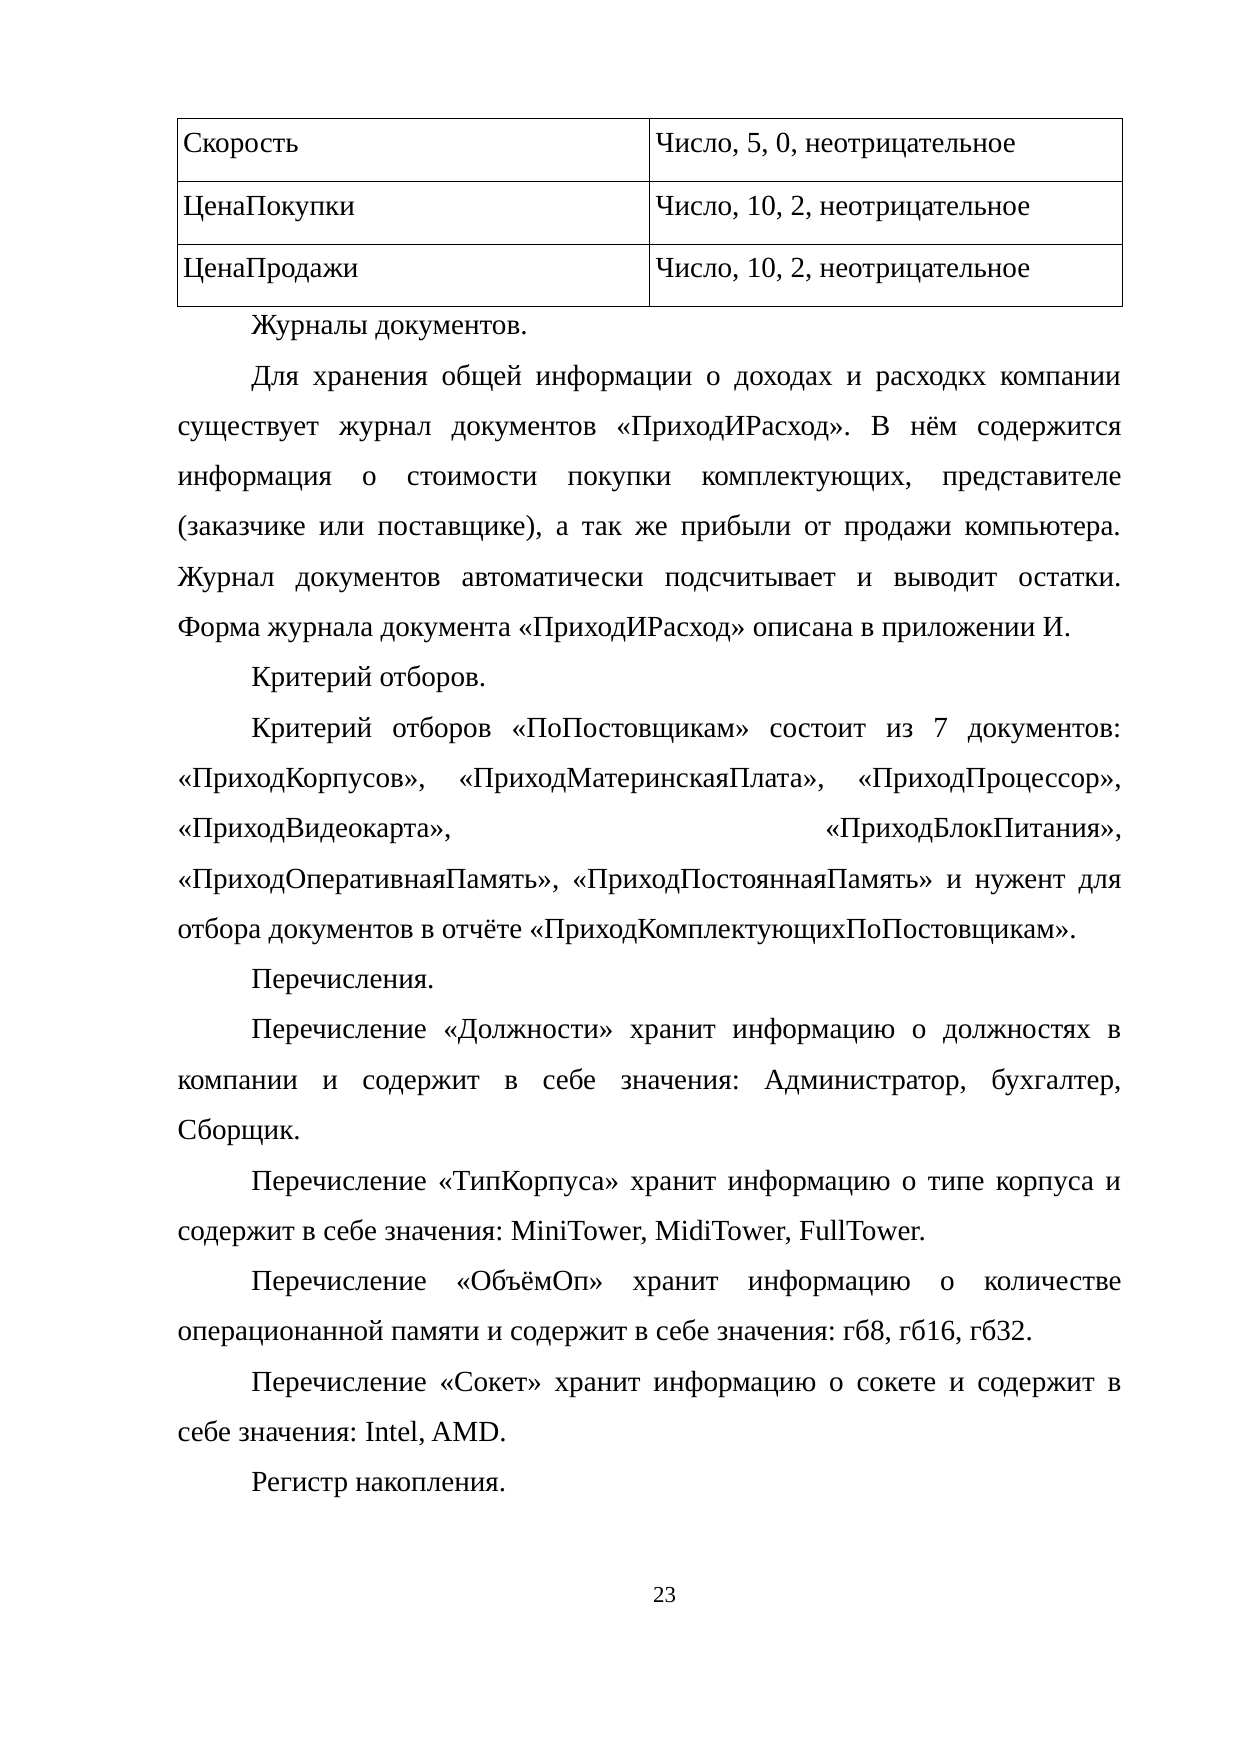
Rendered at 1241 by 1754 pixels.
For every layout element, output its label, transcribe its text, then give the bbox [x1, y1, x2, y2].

table_cell Число, 10, 2, неотрицательное [650, 245, 1122, 306]
text Регистр накопления. [177, 1464, 1122, 1498]
table_cell Скорость [178, 119, 649, 181]
text Критерий отборов. [177, 659, 1122, 693]
text Для хранения общей информации о доходах и расходкх компании существует журнал документов «ПриходИРасход». В нём содержится информация о стоимости покупки комплектующих, представителе (заказчике или поставщике), а так же прибыли от продажи компьютера. Журнал документов автоматически подсчитывает и выводит остатки. Форма журнала документа «ПриходИРасход» описана в приложении И. [177, 358, 1122, 643]
text Перечисление «ТипКорпуса» хранит информацию о типе корпуса и содержит в себе значения: MiniTower, MidiTower, FullTower. [177, 1163, 1122, 1246]
table_cell Число, 5, 0, неотрицательное [650, 119, 1122, 181]
table_cell Число, 10, 2, неотрицательное [650, 182, 1122, 243]
text Перечисление «Сокет» хранит информацию о сокете и содержит в себе значения: Intel, AMD. [177, 1364, 1122, 1448]
text Журналы документов. [177, 307, 1122, 341]
table_cell ЦенаПродажи [178, 245, 649, 306]
text Перечисление «ОбъёмОп» хранит информацию о количестве операционанной памяти и содержит в себе значения: гб8, гб16, гб32. [177, 1263, 1122, 1347]
table_cell ЦенаПокупки [178, 182, 649, 243]
text Перечисления. [177, 961, 1122, 995]
text Критерий отборов «ПоПостовщикам» состоит из 7 документов: «ПриходКорпусов», «ПриходМатеринскаяПлата», «ПриходПроцессор», «ПриходВидеокарта», «ПриходБлокПитания», «ПриходОперативнаяПамять», «ПриходПостояннаяПамять» и нужент для отбора документов в отчёте «ПриходКомплектующихПоПостовщикам». [177, 710, 1122, 944]
text Перечисление «Должности» хранит информацию о должностях в компании и содержит в себе значения: Администратор, бухгалтер, Сборщик. [177, 1012, 1122, 1146]
